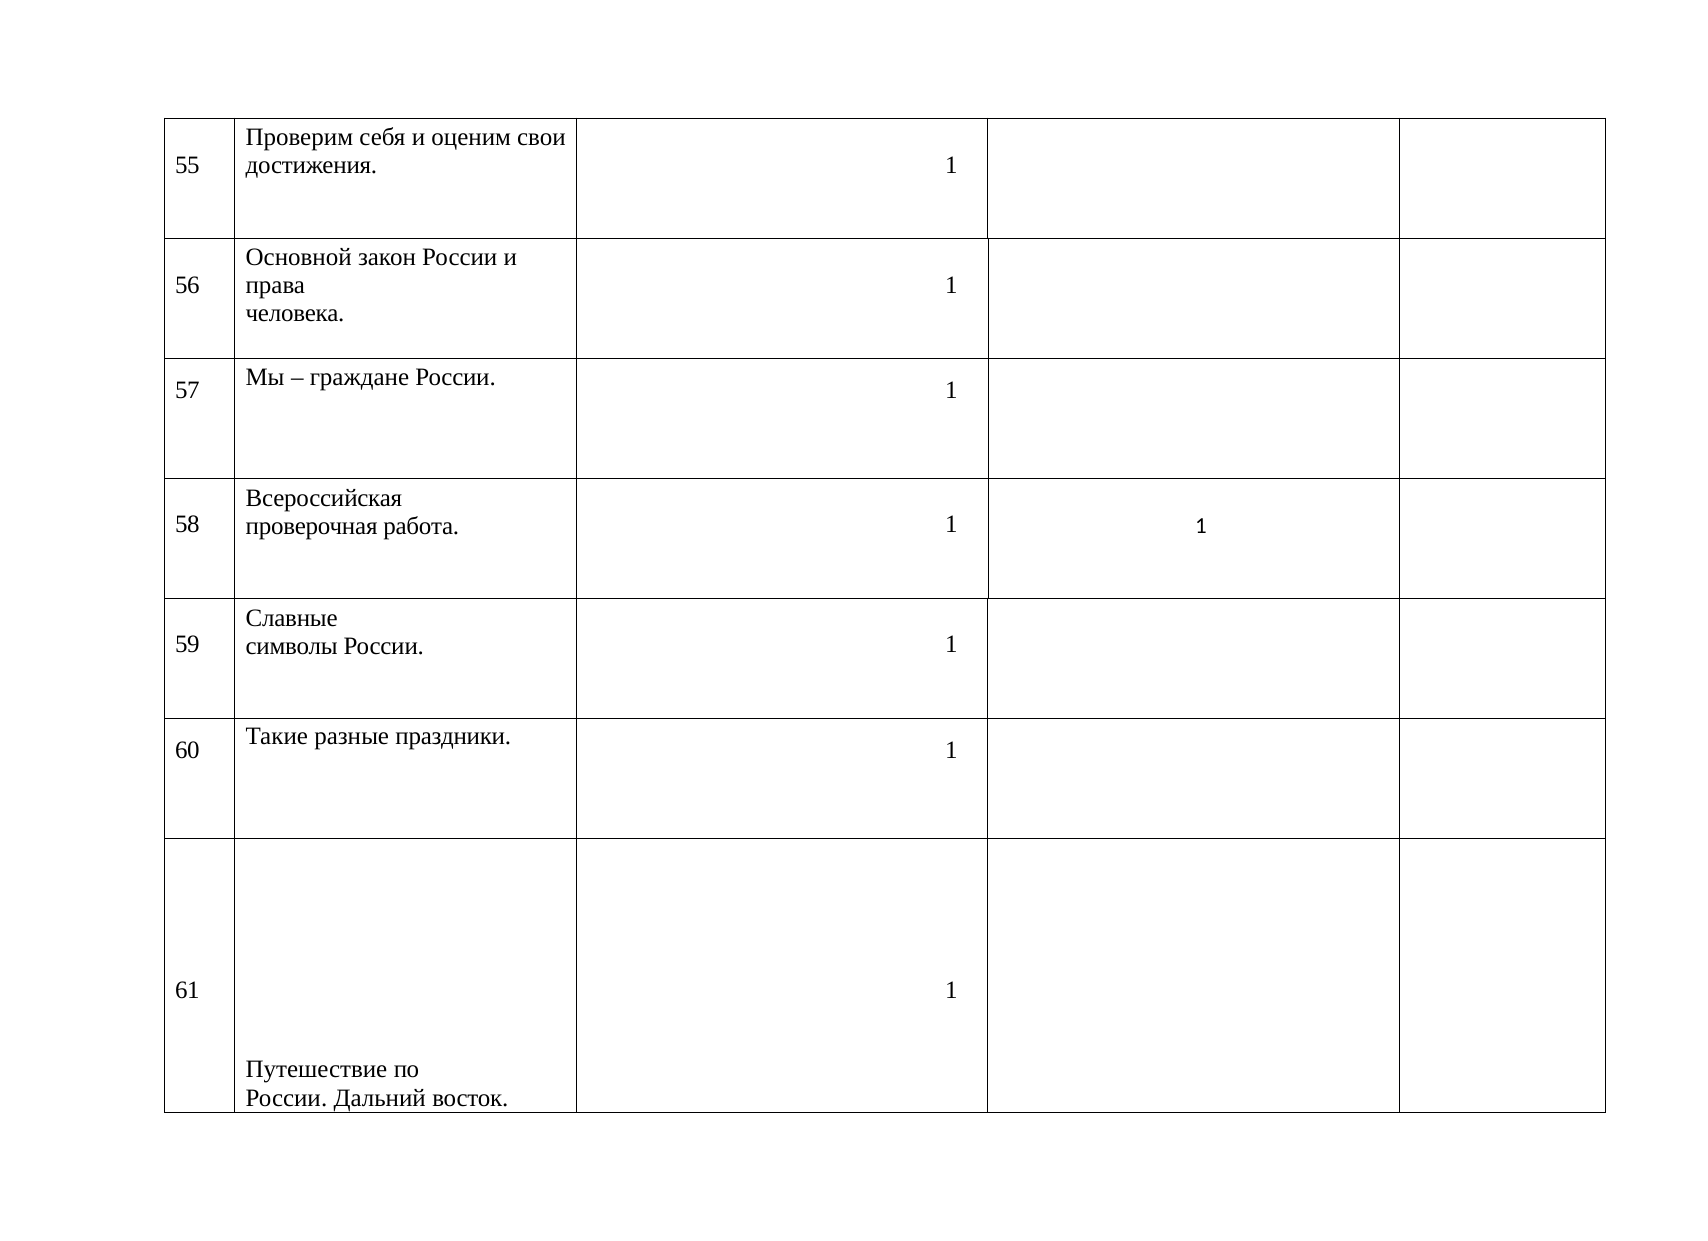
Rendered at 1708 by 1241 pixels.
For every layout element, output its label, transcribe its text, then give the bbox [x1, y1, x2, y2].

table_header [1400, 119, 1605, 238]
table_cell 57 [165, 359, 234, 478]
table_cell 1 [577, 239, 988, 358]
table_cell [1400, 359, 1605, 478]
table_cell Путешествие по России. Дальний восток. [235, 839, 576, 1112]
table_cell 1 [577, 599, 987, 718]
table_cell 1 [577, 479, 988, 598]
table_cell [1400, 479, 1605, 598]
table_cell 58 [165, 479, 234, 598]
table_cell 61 [165, 839, 234, 1112]
table_cell 60 [165, 719, 234, 838]
table_cell [1400, 719, 1605, 838]
table_cell Мы – граждане России. [235, 359, 576, 478]
table_cell [1400, 839, 1605, 1112]
table_header 1 [577, 119, 987, 238]
table_cell [988, 719, 1399, 838]
table_cell Славные символы России. [235, 599, 576, 718]
table_cell 1 [577, 719, 987, 838]
table_cell [1400, 599, 1605, 718]
table_cell 1 [989, 479, 1399, 598]
table_cell 1 [577, 359, 988, 478]
table_header [988, 119, 1399, 238]
table_header Проверим себя и оценим свои достижения. [235, 119, 576, 238]
table_cell 56 [165, 239, 234, 358]
table_cell Такие разные праздники. [235, 719, 576, 838]
table_cell 1 [577, 839, 987, 1112]
table_cell [989, 239, 1399, 358]
table_cell 59 [165, 599, 234, 718]
table_cell Основной закон России и права человека. [235, 239, 576, 358]
table_cell [1400, 239, 1605, 358]
table_cell [988, 599, 1399, 718]
table_cell [988, 839, 1399, 1112]
table_cell Всероссийская проверочная работа. [235, 479, 576, 598]
table_cell [989, 359, 1399, 478]
table_header 55 [165, 119, 234, 238]
